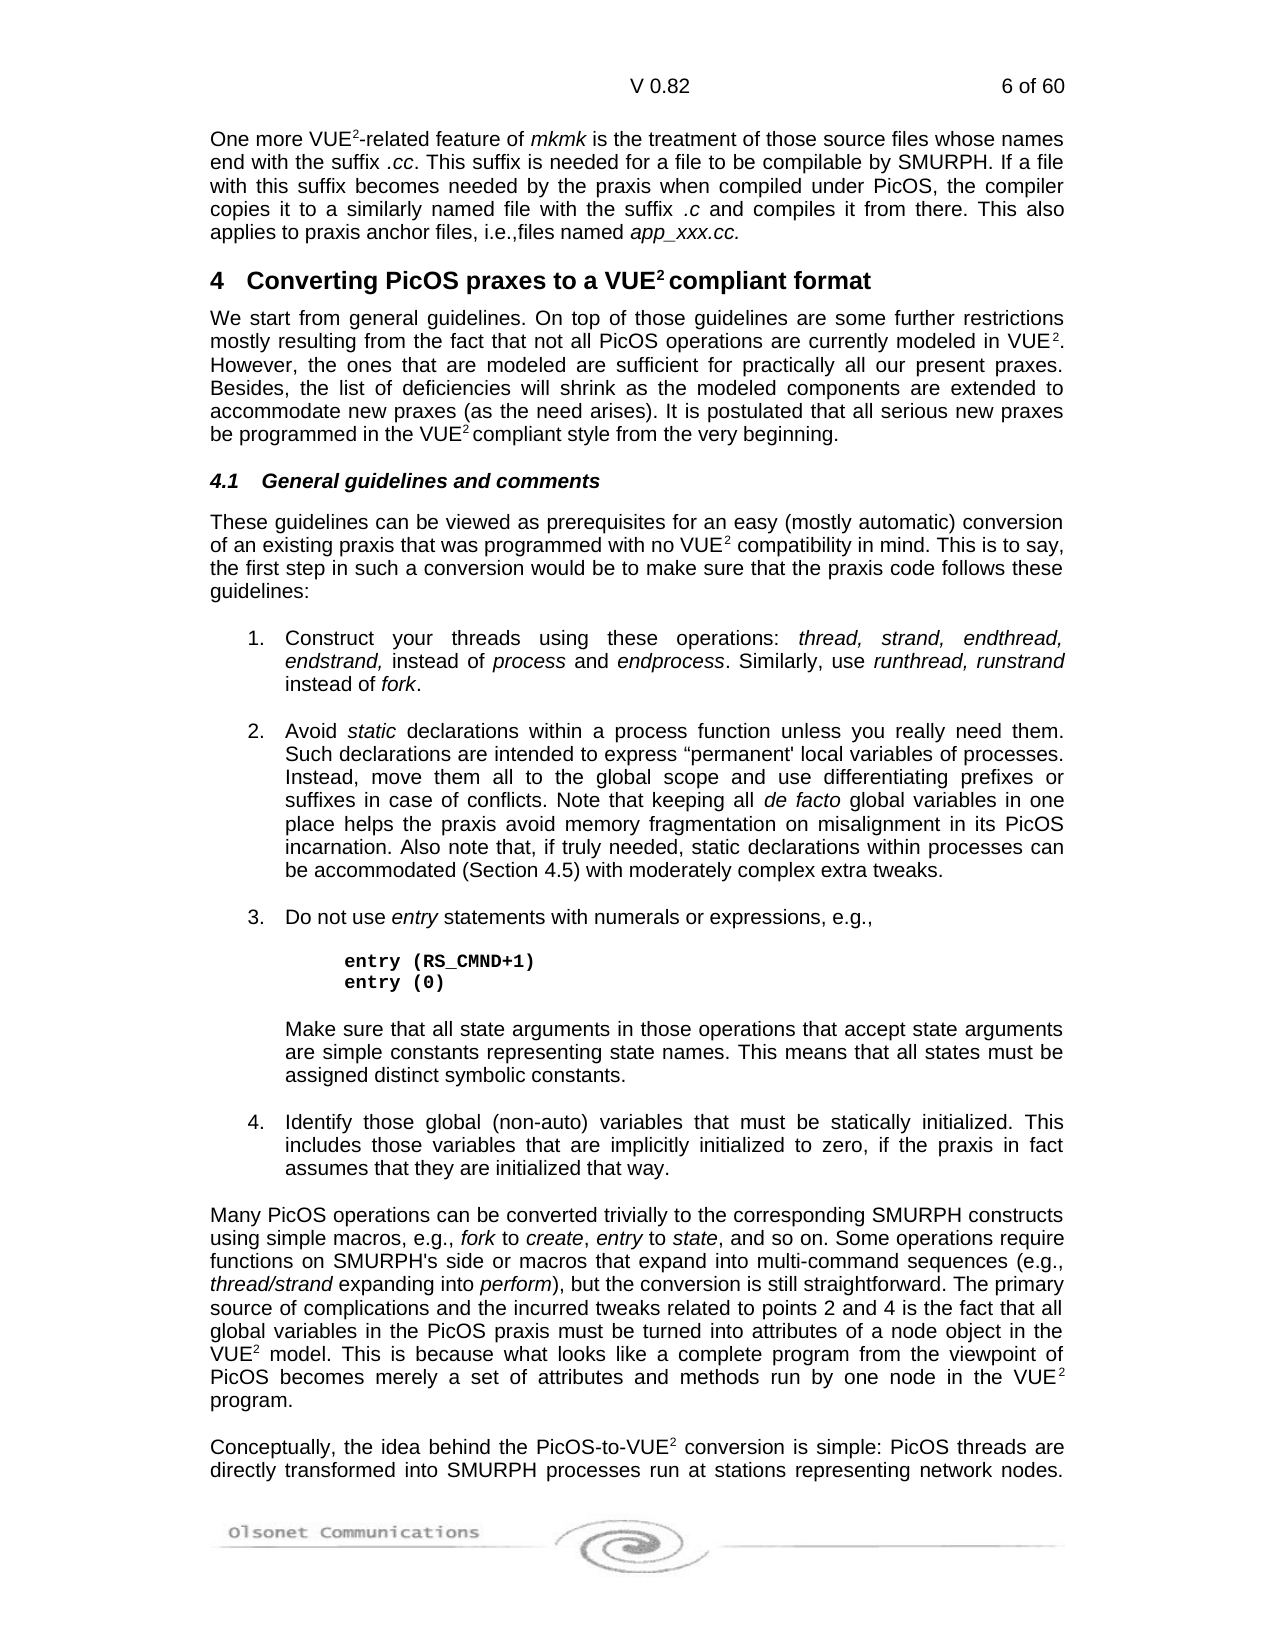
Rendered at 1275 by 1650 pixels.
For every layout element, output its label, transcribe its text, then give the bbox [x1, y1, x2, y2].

text Conceptually, the idea behind the PicOS-to-VUE2 conversion is simple: PicOS threads are directly transformed into SMURPH processes run at stations representing network nodes. [210, 1436, 1065, 1482]
text These guidelines can be viewed as prerequisites for an easy (mostly automatic) conversion of an existing praxis that was programmed with no VUE2 compatibility in mind. This is to say, the first step in such a conversion would be to make sure that the praxis code follows these guidelines: [210, 510, 1065, 603]
list Construct your threads using these operations: thread, strand, endthread, endstrand, instead of process and endprocess. Similarly, use runthread, runstrand instead of fork. [247, 626, 1065, 696]
text Many PicOS operations can be converted trivially to the corresponding SMURPH constructs using simple macros, e.g., fork to create, entry to state, and so on. Some operations require functions on SMURPH's side or macros that expand into multi-command sequences (e.g., thread/strand expanding into perform), but the conversion is still straightforward. The primary source of complications and the incurred tweaks related to points 2 and 4 is the fact that all global variables in the PicOS praxis must be turned into attributes of a node object in the VUE2 model. This is because what looks like a complete program from the viewpoint of PicOS becomes merely a set of attributes and methods run by one node in the VUE2 program. [210, 1203, 1065, 1412]
picture [210, 1504, 1065, 1596]
list entry (0) [307, 973, 1065, 994]
list Make sure that all state arguments in those operations that accept state arguments are simple constants representing state names. This means that all states must be assigned distinct symbolic constants. [247, 1017, 1065, 1087]
subtitle General guidelines and comments [210, 469, 1065, 493]
text One more VUE2-related feature of mkmk is the treatment of those source files whose names end with the suffix .cc. This suffix is needed for a file to be compilable by SMURPH. If a file with this suffix becomes needed by the praxis when compiled under PicOS, the compiler copies it to a similarly named file with the suffix .c and compiles it from there. This also applies to praxis anchor files, i.e.,files named app_xxx.cc. [210, 128, 1065, 244]
list Identify those global (non-auto) variables that must be statically initialized. This includes those variables that are implicitly initialized to zero, if the praxis in fact assumes that they are initialized that way. [247, 1110, 1065, 1180]
list Do not use entry statements with numerals or expressions, e.g., [247, 905, 1065, 928]
text We start from general guidelines. On top of those guidelines are some further restrictions mostly resulting from the fact that not all PicOS operations are currently modeled in VUE2. However, the ones that are modeled are sufficient for practically all our present praxes. Besides, the list of deficiencies will shrink as the modeled components are extended to accommodate new praxes (as the need arises). It is postulated that all serious new praxes be programmed in the VUE2 compliant style from the very beginning. [210, 307, 1065, 446]
list entry (RS_CMND+1) [307, 952, 1065, 973]
subtitle Converting PicOS praxes to a VUE2 compliant format [210, 267, 1065, 295]
list Avoid static declarations within a process function unless you really need them. Such declarations are intended to express “permanent' local variables of processes. Instead, move them all to the global scope and use differentiating prefixes or suffixes in case of conflicts. Note that keeping all de facto global variables in one place helps the praxis avoid memory fragmentation on misalignment in its PicOS incarnation. Also note that, if truly needed, static declarations within processes can be accommodated (Section 4.5) with moderately complex extra tweaks. [247, 719, 1065, 882]
